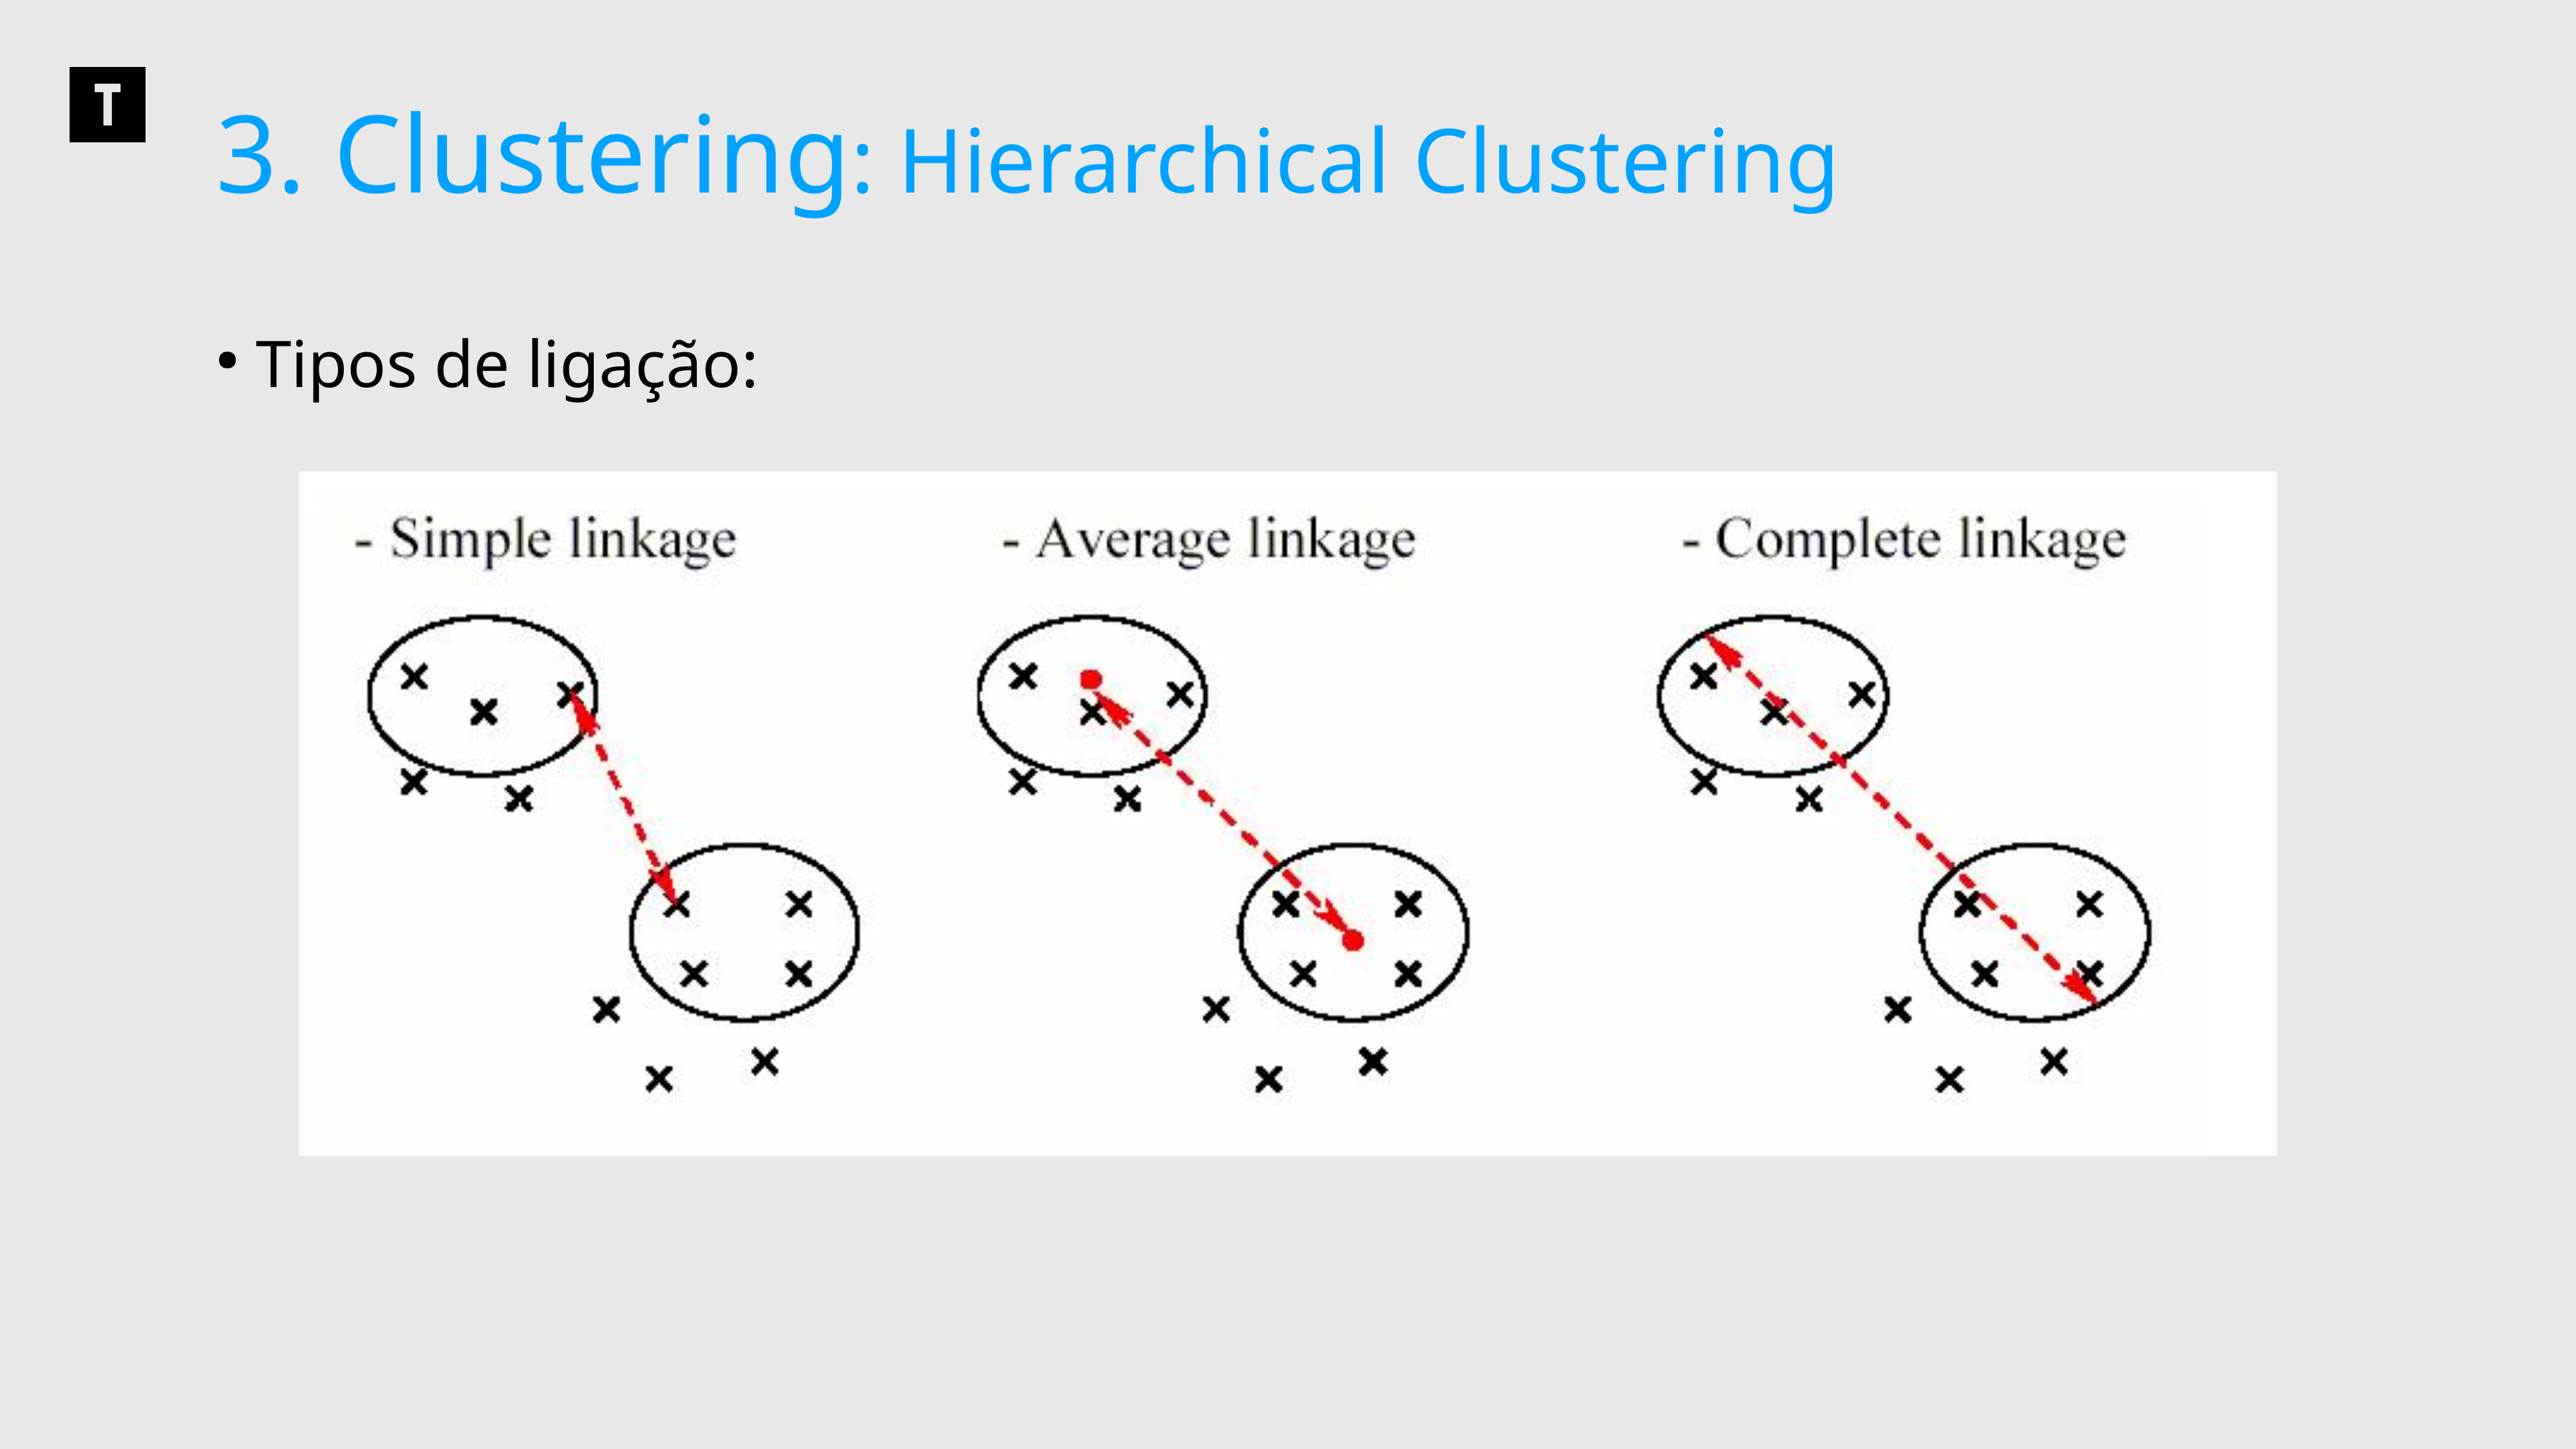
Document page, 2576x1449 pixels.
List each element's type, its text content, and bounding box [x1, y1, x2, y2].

picture [70, 67, 146, 142]
picture [299, 471, 2277, 1156]
text_box Tipos de ligação: [211, 279, 1719, 599]
text_box 3. Clustering: Hierarchical Clustering [211, 80, 2099, 220]
